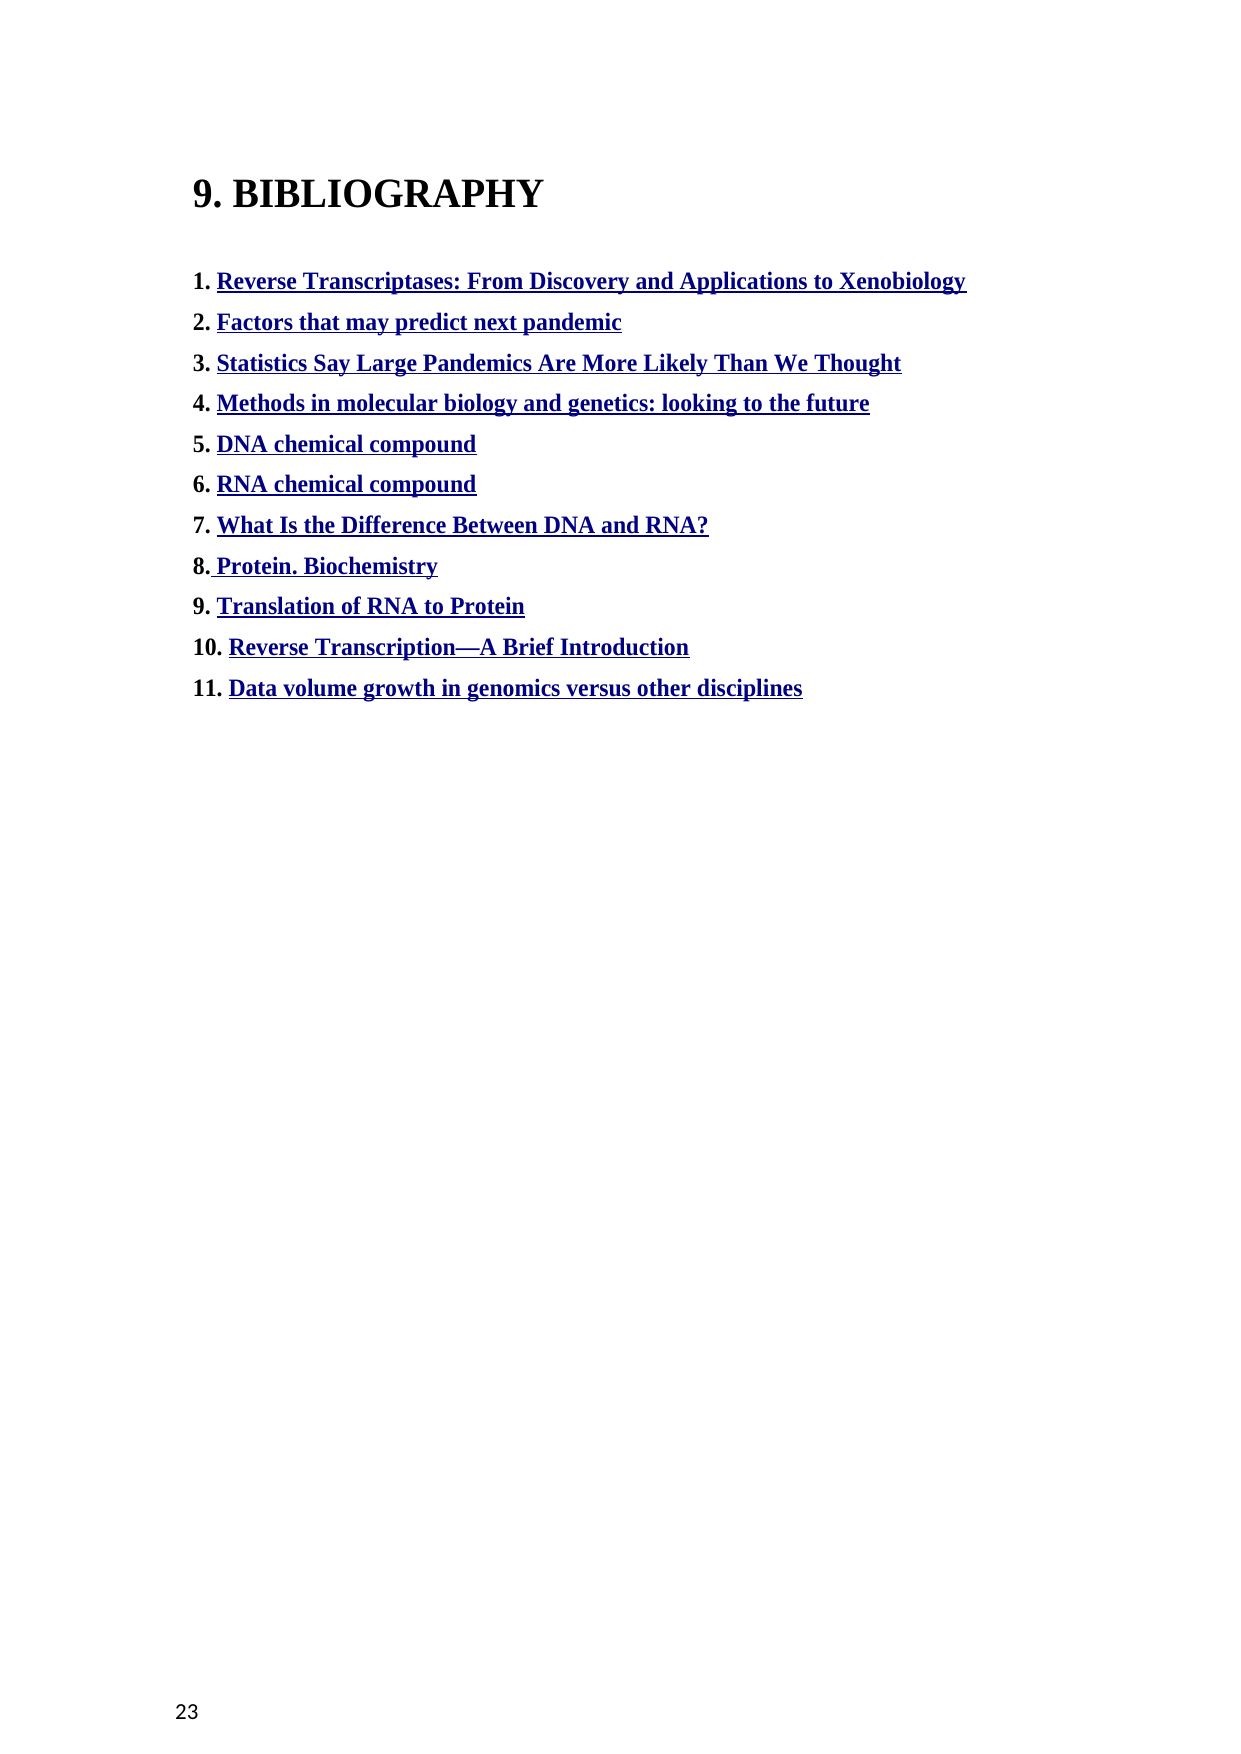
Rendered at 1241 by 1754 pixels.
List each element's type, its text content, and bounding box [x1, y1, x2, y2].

text 6. RNA chemical compound [175, 469, 1065, 498]
text 3. Statistics Say Large Pandemics Are More Likely Than We Thought [175, 348, 1065, 376]
text 2. Factors that may predict next pandemic [175, 307, 1065, 336]
text 9. Translation of RNA to Protein [175, 591, 1065, 620]
text 5. DNA chemical compound [175, 429, 1065, 458]
text 8. Protein. Biochemistry [175, 551, 1065, 579]
text 4. Methods in molecular biology and genetics: looking to the future [175, 388, 1065, 417]
text 9. BIBLIOGRAPHY [175, 168, 1065, 216]
text 1. Reverse Transcriptases: From Discovery and Applications to Xenobiology [175, 266, 1065, 295]
text 11. Data volume growth in genomics versus other disciplines [175, 673, 1065, 701]
text 7. What Is the Difference Between DNA and RNA? [175, 510, 1065, 539]
text 10. Reverse Transcription—A Brief Introduction [175, 632, 1065, 661]
